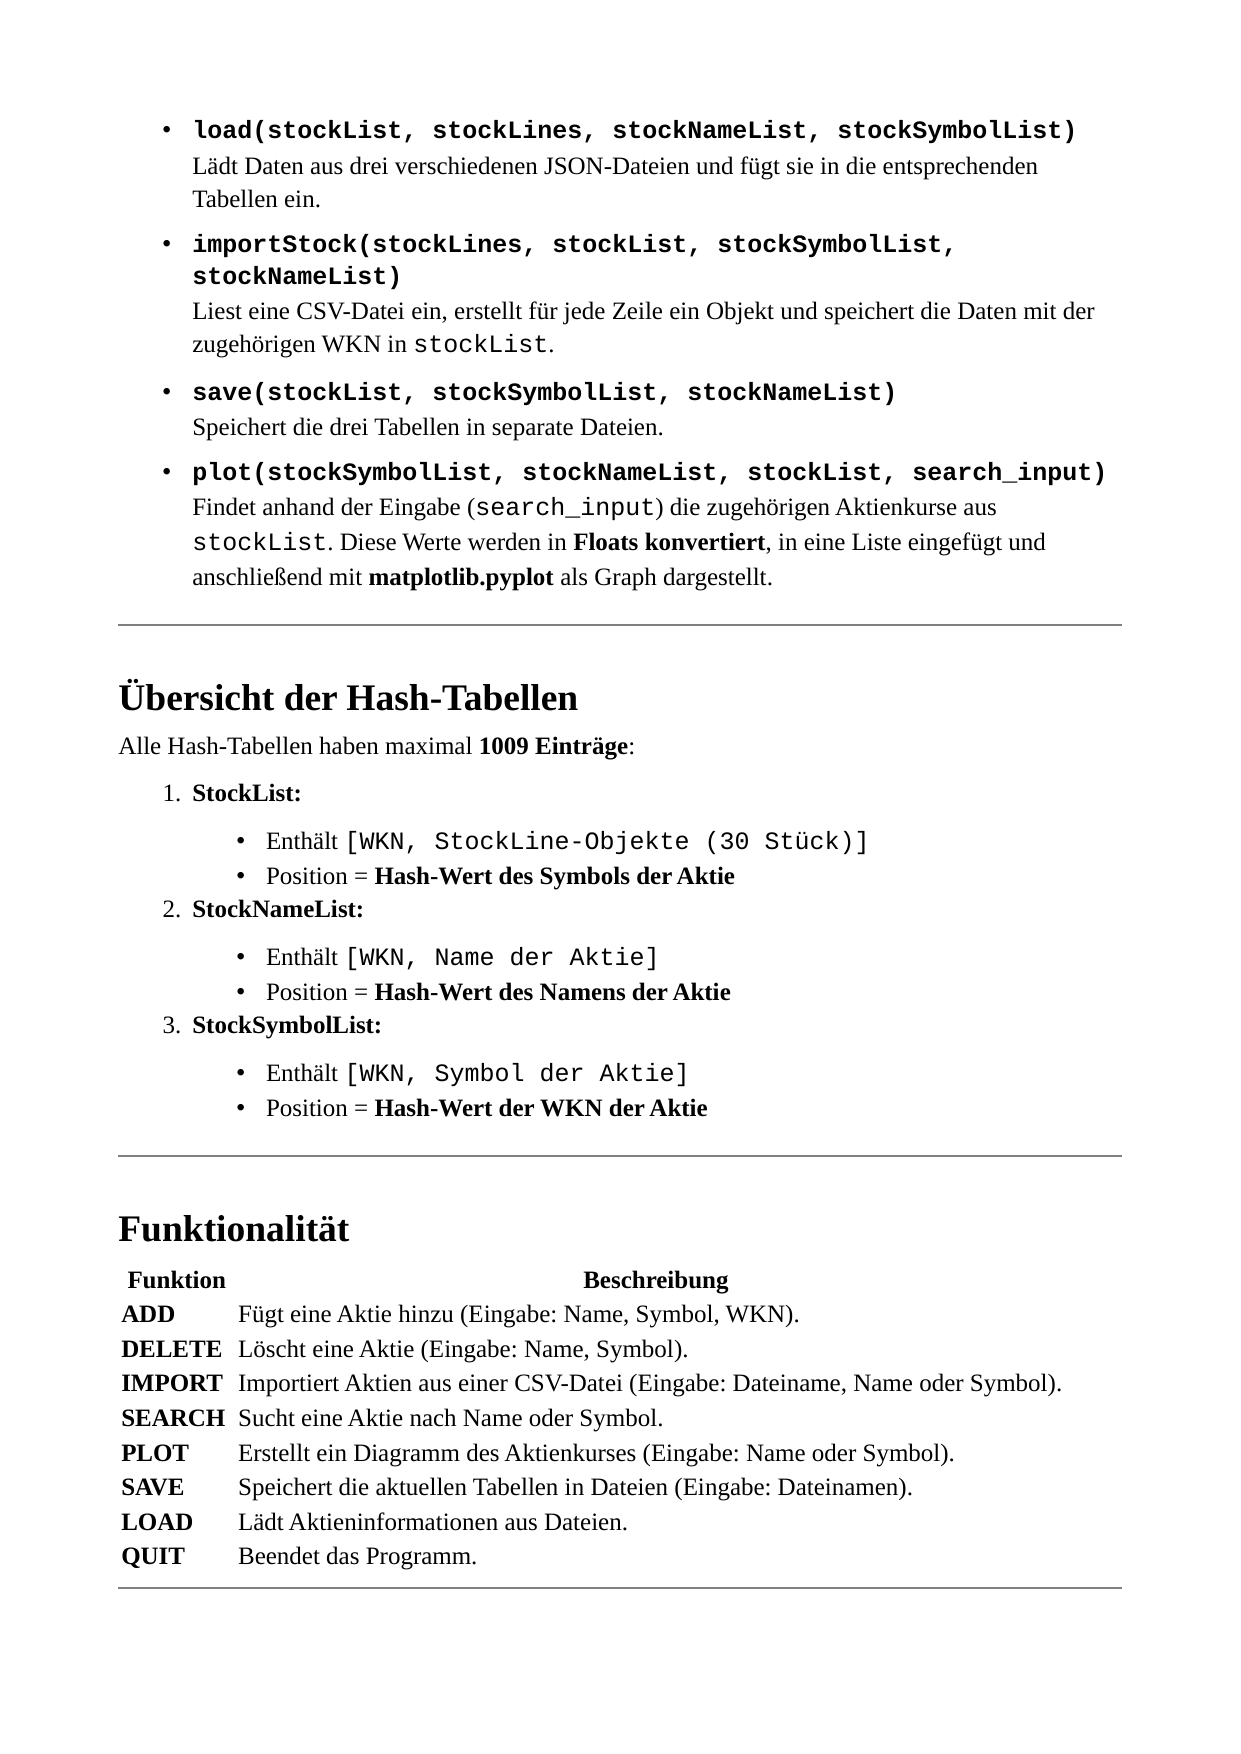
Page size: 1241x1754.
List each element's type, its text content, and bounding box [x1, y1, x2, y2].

list Enthält [WKN, Symbol der Aktie] [236, 1058, 1122, 1089]
table_cell Fügt eine Aktie hinzu (Eingabe: Name, Symbol, WKN). [235, 1296, 1076, 1331]
list StockList: [162, 778, 1122, 807]
list save(stockList, stockSymbolList, stockNameList) Speichert die drei Tabellen in separate Dateien. [162, 379, 1122, 441]
table_cell Erstellt ein Diagramm des Aktienkurses (Eingabe: Name oder Symbol). [235, 1435, 1076, 1469]
table_cell Sucht eine Aktie nach Name oder Symbol. [235, 1400, 1076, 1435]
table_header Funktion [118, 1262, 235, 1296]
table_cell QUIT [118, 1539, 235, 1573]
table_cell Lädt Aktieninformationen aus Dateien. [235, 1504, 1076, 1538]
table_cell Speichert die aktuellen Tabellen in Dateien (Eingabe: Dateinamen). [235, 1469, 1076, 1504]
list Position = Hash-Wert der WKN der Aktie [236, 1093, 1122, 1122]
table_cell Beendet das Programm. [235, 1539, 1076, 1573]
list plot(stockSymbolList, stockNameList, stockList, search_input) Findet anhand der Eingabe (search_input) die zugehörigen Aktienkurse aus stockList. Diese Werte werden in Floats konvertiert, in eine Liste eingefügt und anschließend mit matplotlib.pyplot als Graph dargestellt. [162, 460, 1122, 591]
table_cell LOAD [118, 1504, 235, 1538]
list Enthält [WKN, StockLine-Objekte (30 Stück)] [236, 826, 1122, 857]
subtitle Übersicht der Hash-Tabellen [118, 675, 1122, 718]
list importStock(stockLines, stockList, stockSymbolList, stockNameList) Liest eine CSV-Datei ein, erstellt für jede Zeile ein Objekt und speichert die Daten mit der zugehörigen WKN in stockList. [162, 231, 1122, 360]
table_cell ADD [118, 1296, 235, 1331]
table_cell IMPORT [118, 1366, 235, 1400]
text Alle Hash-Tabellen haben maximal 1009 Einträge: [118, 731, 1122, 759]
list Position = Hash-Wert des Symbols der Aktie [236, 861, 1122, 890]
list StockSymbolList: [162, 1011, 1122, 1039]
list Position = Hash-Wert des Namens der Aktie [236, 977, 1122, 1006]
table_cell DELETE [118, 1331, 235, 1366]
table_cell Löscht eine Aktie (Eingabe: Name, Symbol). [235, 1331, 1076, 1366]
subtitle Funktionalität [118, 1206, 1122, 1249]
list StockNameList: [162, 894, 1122, 923]
table_header Beschreibung [235, 1262, 1076, 1296]
table_cell Importiert Aktien aus einer CSV-Datei (Eingabe: Dateiname, Name oder Symbol). [235, 1366, 1076, 1400]
table_cell SEARCH [118, 1400, 235, 1435]
list Enthält [WKN, Name der Aktie] [236, 942, 1122, 973]
list load(stockList, stockLines, stockNameList, stockSymbolList) Lädt Daten aus drei verschiedenen JSON-Dateien und fügt sie in die entsprechenden Tabellen ein. [162, 118, 1122, 212]
table_cell PLOT [118, 1435, 235, 1469]
table_cell SAVE [118, 1469, 235, 1504]
